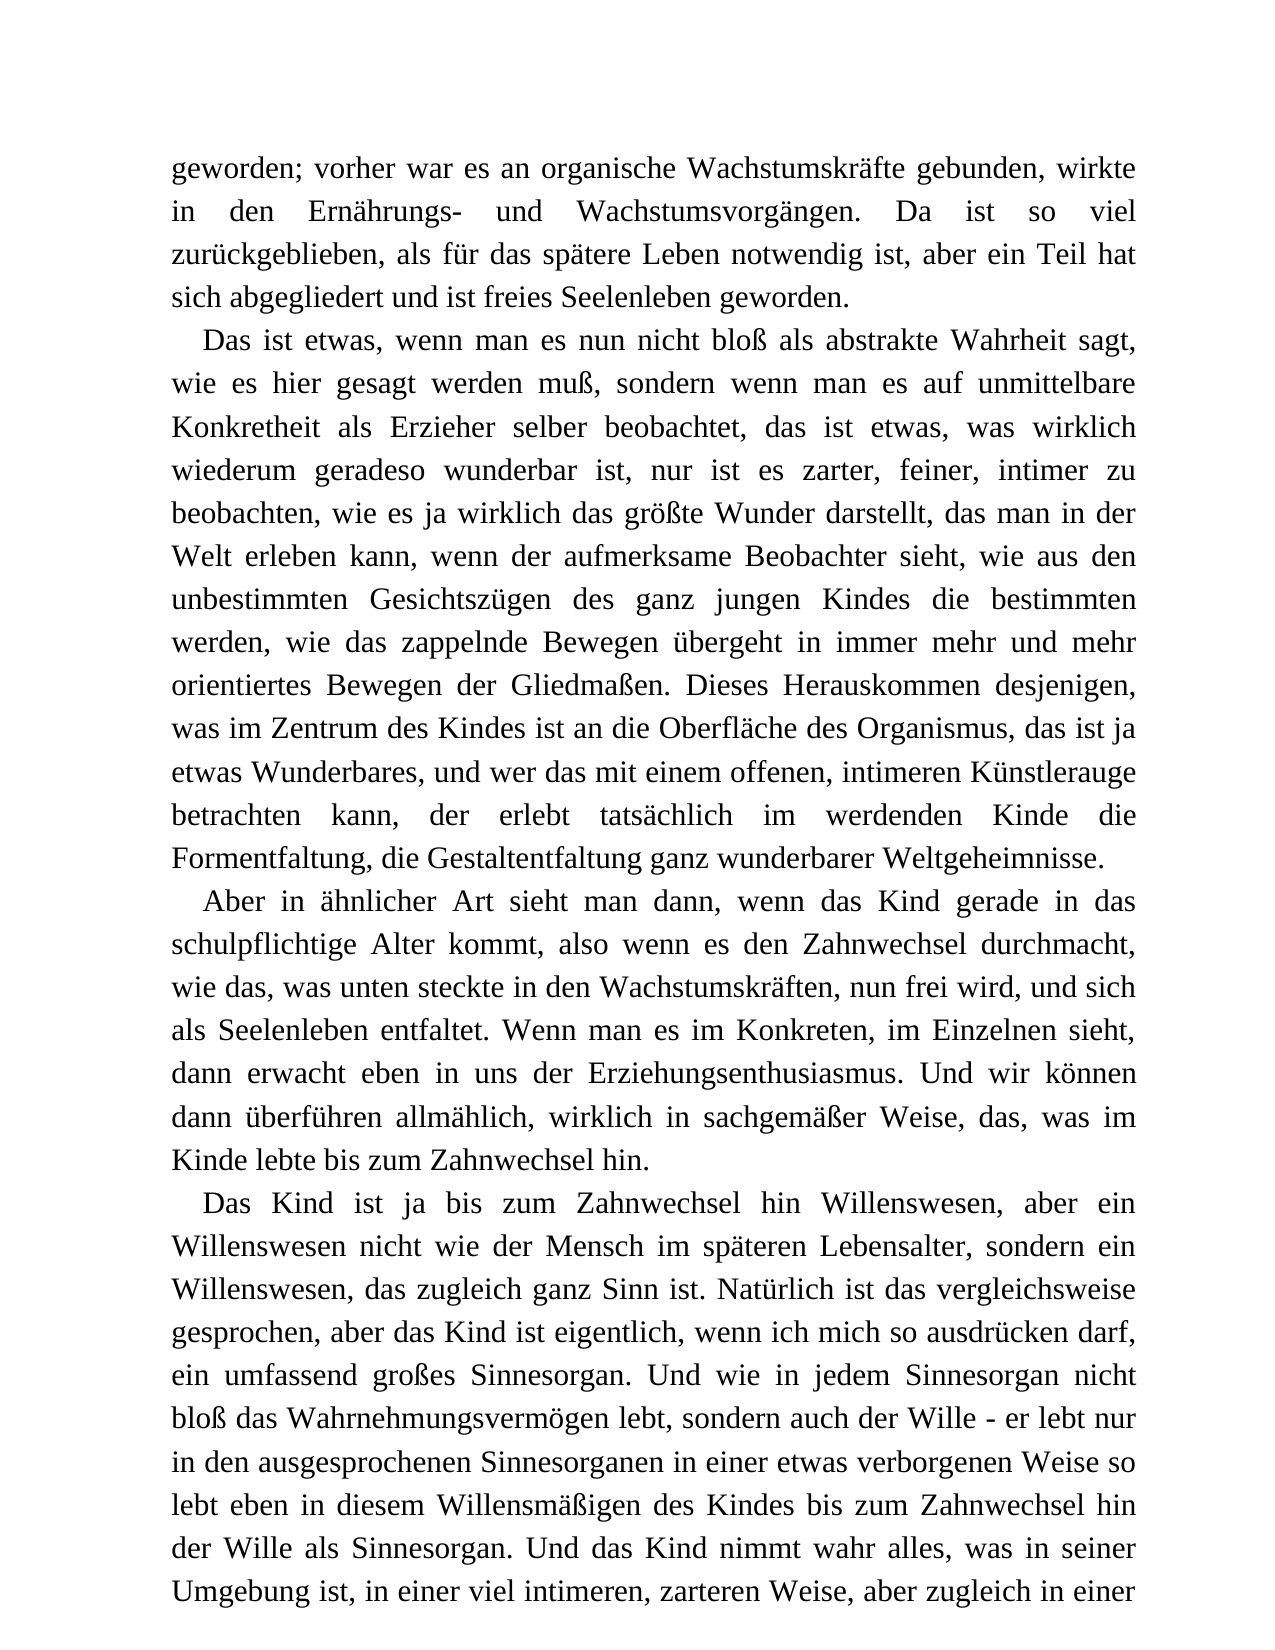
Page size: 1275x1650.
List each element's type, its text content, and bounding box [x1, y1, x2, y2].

text Das ist etwas, wenn man es nun nicht bloß als abstrakte Wahrheit sagt, wie es hier gesagt werden muß, sondern wenn man es auf unmittelbare Konkretheit als Erzieher selber beobachtet, das ist etwas, was wirklich wiederum geradeso wunderbar ist, nur ist es zarter, feiner, intimer zu beobachten, wie es ja wirklich das größte Wunder darstellt, das man in der Welt erleben kann, wenn der aufmerksame Beobachter sieht, wie aus den unbestimmten Gesichtszügen des ganz jungen Kindes die bestimmten werden, wie das zappelnde Bewegen übergeht in immer mehr und mehr orientiertes Bewegen der Gliedmaßen. Dieses Herauskommen desjenigen, was im Zentrum des Kindes ist an die Oberfläche des Organismus, das ist ja etwas Wunderbares, und wer das mit einem offenen, intimeren Künstlerauge betrachten kann, der erlebt tatsächlich im werdenden Kinde die Formentfaltung, die Gestaltentfaltung ganz wunderbarer Weltgeheimnisse. [171, 322, 1137, 875]
text geworden; vorher war es an organische Wachstumskräfte gebunden, wirkte in den Ernährungs- und Wachstumsvorgängen. Da ist so viel zurückgeblieben, als für das spätere Leben notwendig ist, aber ein Teil hat sich abgegliedert und ist freies Seelenleben geworden. [171, 149, 1137, 314]
text Das Kind ist ja bis zum Zahnwechsel hin Willenswesen, aber ein Willenswesen nicht wie der Mensch im späteren Lebensalter, sondern ein Willenswesen, das zugleich ganz Sinn ist. Natürlich ist das vergleichsweise gesprochen, aber das Kind ist eigentlich, wenn ich mich so ausdrücken darf, ein umfassend großes Sinnesorgan. Und wie in jedem Sinnesorgan nicht bloß das Wahrnehmungsvermögen lebt, sondern auch der Wille - er lebt nur in den ausgesprochenen Sinnesorganen in einer etwas verborgenen Weise so lebt eben in diesem Willensmäßigen des Kindes bis zum Zahnwechsel hin der Wille als Sinnesorgan. Und das Kind nimmt wahr alles, was in seiner Umgebung ist, in einer viel intimeren, zarteren Weise, aber zugleich in einer [171, 1184, 1137, 1608]
text Aber in ähnlicher Art sieht man dann, wenn das Kind gerade in das schulpflichtige Alter kommt, also wenn es den Zahnwechsel durchmacht, wie das, was unten steckte in den Wachstumskräften, nun frei wird, und sich als Seelenleben entfaltet. Wenn man es im Konkreten, im Einzelnen sieht, dann erwacht eben in uns der Erziehungsenthusiasmus. Und wir können dann überführen allmählich, wirklich in sachgemäßer Weise, das, was im Kinde lebte bis zum Zahnwechsel hin. [171, 882, 1137, 1177]
